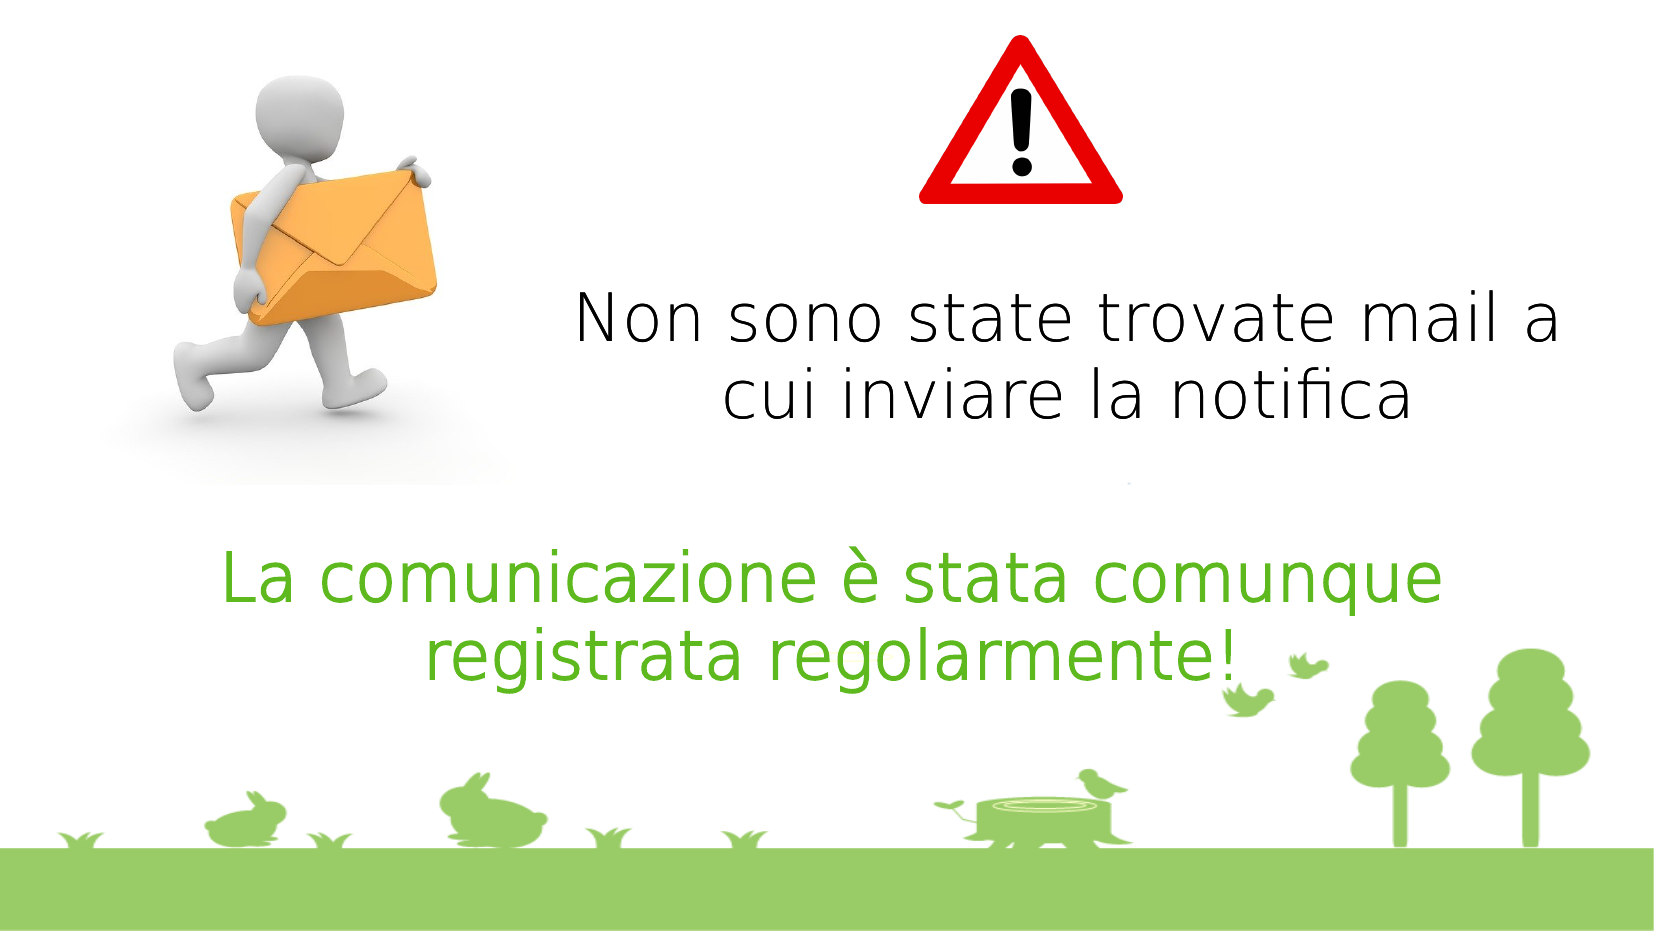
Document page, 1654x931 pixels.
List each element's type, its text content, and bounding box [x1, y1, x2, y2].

text_box La comunicazione è stata comunque registrata regolarmente! [35, 531, 1630, 780]
text_box Non sono state trovate mail a cui inviare la notifica [519, 271, 1619, 520]
picture [0, 0, 1654, 931]
